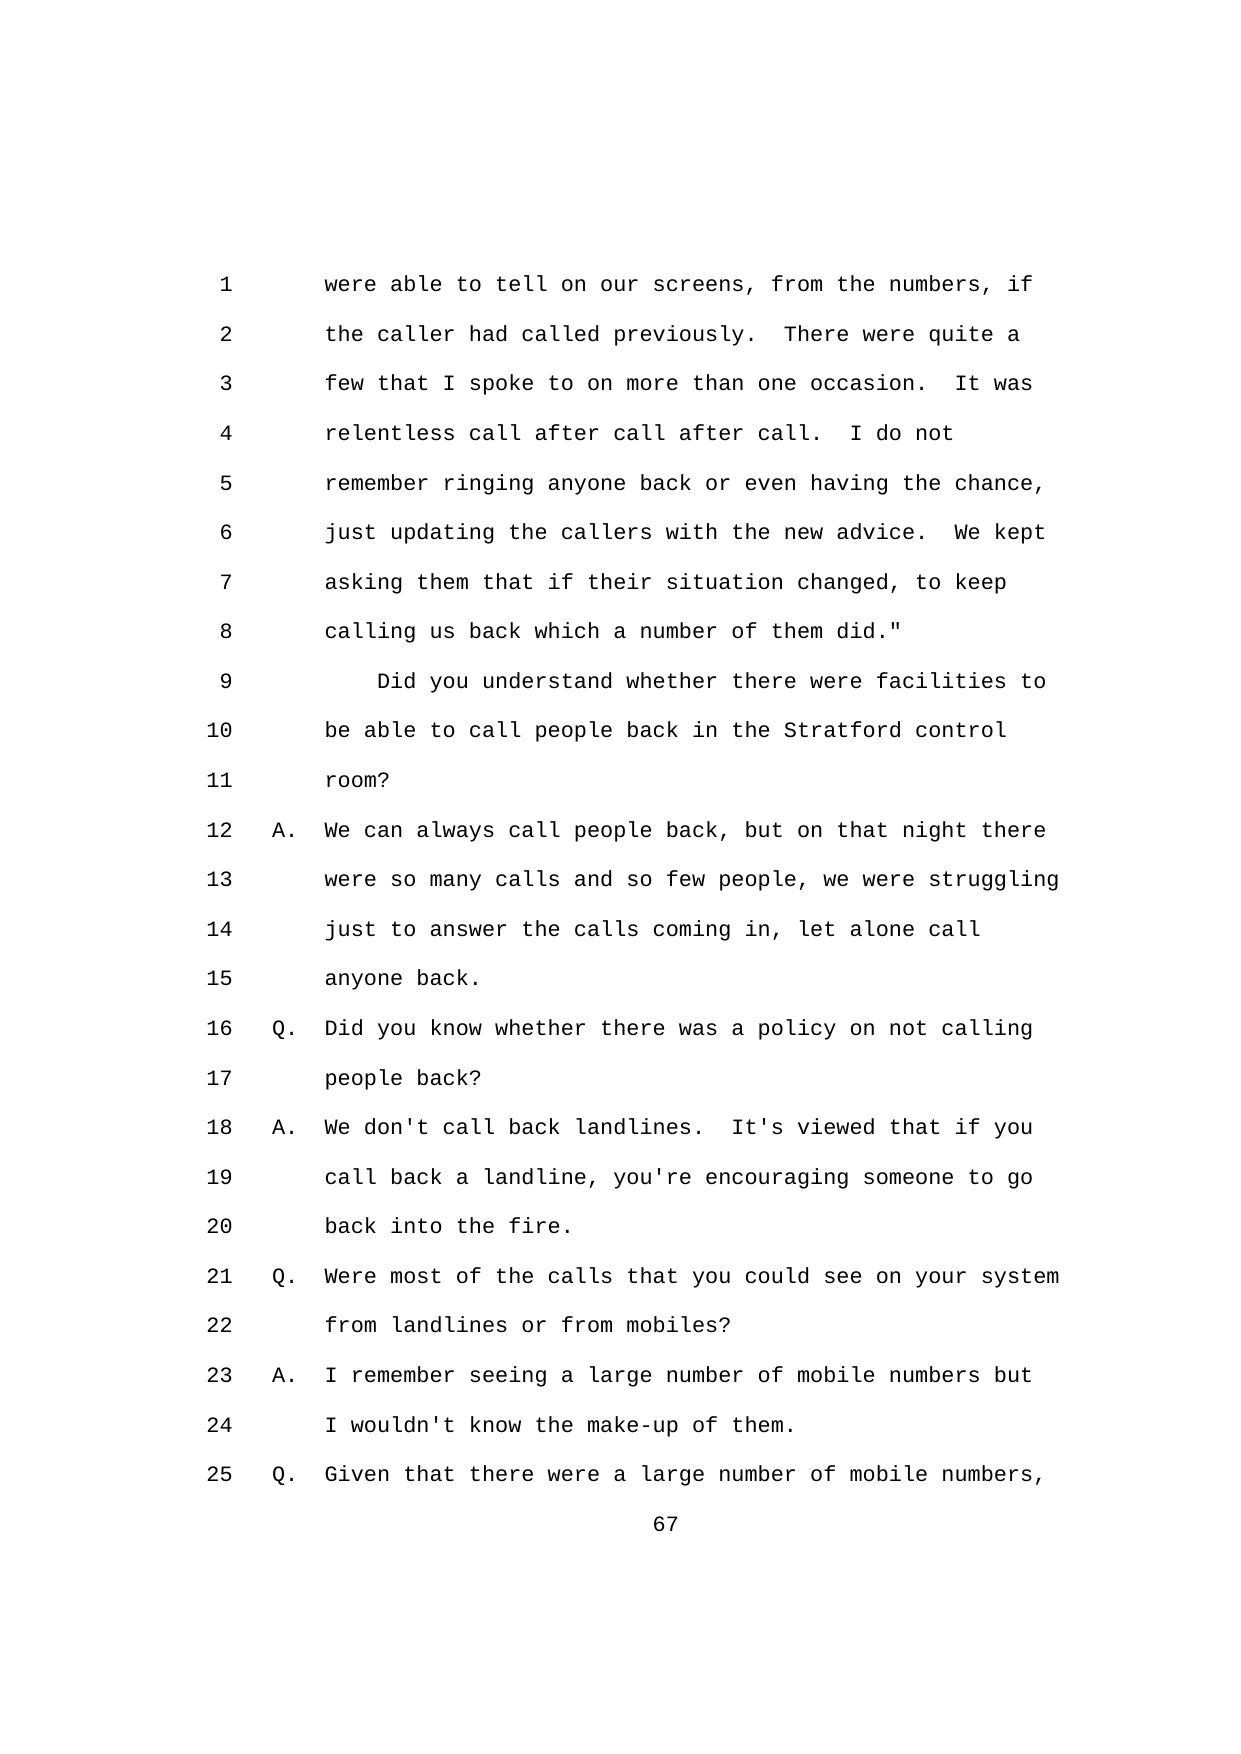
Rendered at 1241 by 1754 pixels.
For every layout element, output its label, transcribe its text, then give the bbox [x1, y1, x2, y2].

text 19 call back a landline, you're encouraging someone to go [75, 1166, 1165, 1191]
text 20 back into the fire. [75, 1215, 1165, 1240]
text 7 asking them that if their situation changed, to keep [75, 571, 1165, 596]
text 24 I wouldn't know the make-up of them. [75, 1414, 1165, 1438]
text 6 just updating the callers with the new advice. We kept [75, 521, 1165, 546]
text 15 anyone back. [75, 967, 1165, 992]
text 5 remember ringing anyone back or even having the chance, [75, 472, 1165, 496]
text 17 people back? [75, 1067, 1165, 1091]
text 25 Q. Given that there were a large number of mobile numbers, [75, 1463, 1165, 1488]
text 18 A. We don't call back landlines. It's viewed that if you [75, 1116, 1165, 1141]
text 21 Q. Were most of the calls that you could see on your system [75, 1265, 1165, 1290]
text 10 be able to call people back in the Stratford control [75, 719, 1165, 744]
text 67 [75, 1513, 1165, 1538]
text 22 from landlines or from mobiles? [75, 1314, 1165, 1339]
text 16 Q. Did you know whether there was a policy on not calling [75, 1017, 1165, 1042]
text 11 room? [75, 769, 1165, 794]
text 23 A. I remember seeing a large number of mobile numbers but [75, 1364, 1165, 1389]
text 14 just to answer the calls coming in, let alone call [75, 918, 1165, 943]
text 8 calling us back which a number of them did." [75, 620, 1165, 645]
text 4 relentless call after call after call. I do not [75, 422, 1165, 447]
text 3 few that I spoke to on more than one occasion. It was [75, 372, 1165, 397]
text 9 Did you understand whether there were facilities to [75, 670, 1165, 695]
text 2 the caller had called previously. There were quite a [75, 323, 1165, 348]
text 1 were able to tell on our screens, from the numbers, if [75, 273, 1165, 298]
text 12 A. We can always call people back, but on that night there [75, 819, 1165, 843]
text 13 were so many calls and so few people, we were struggling [75, 868, 1165, 893]
